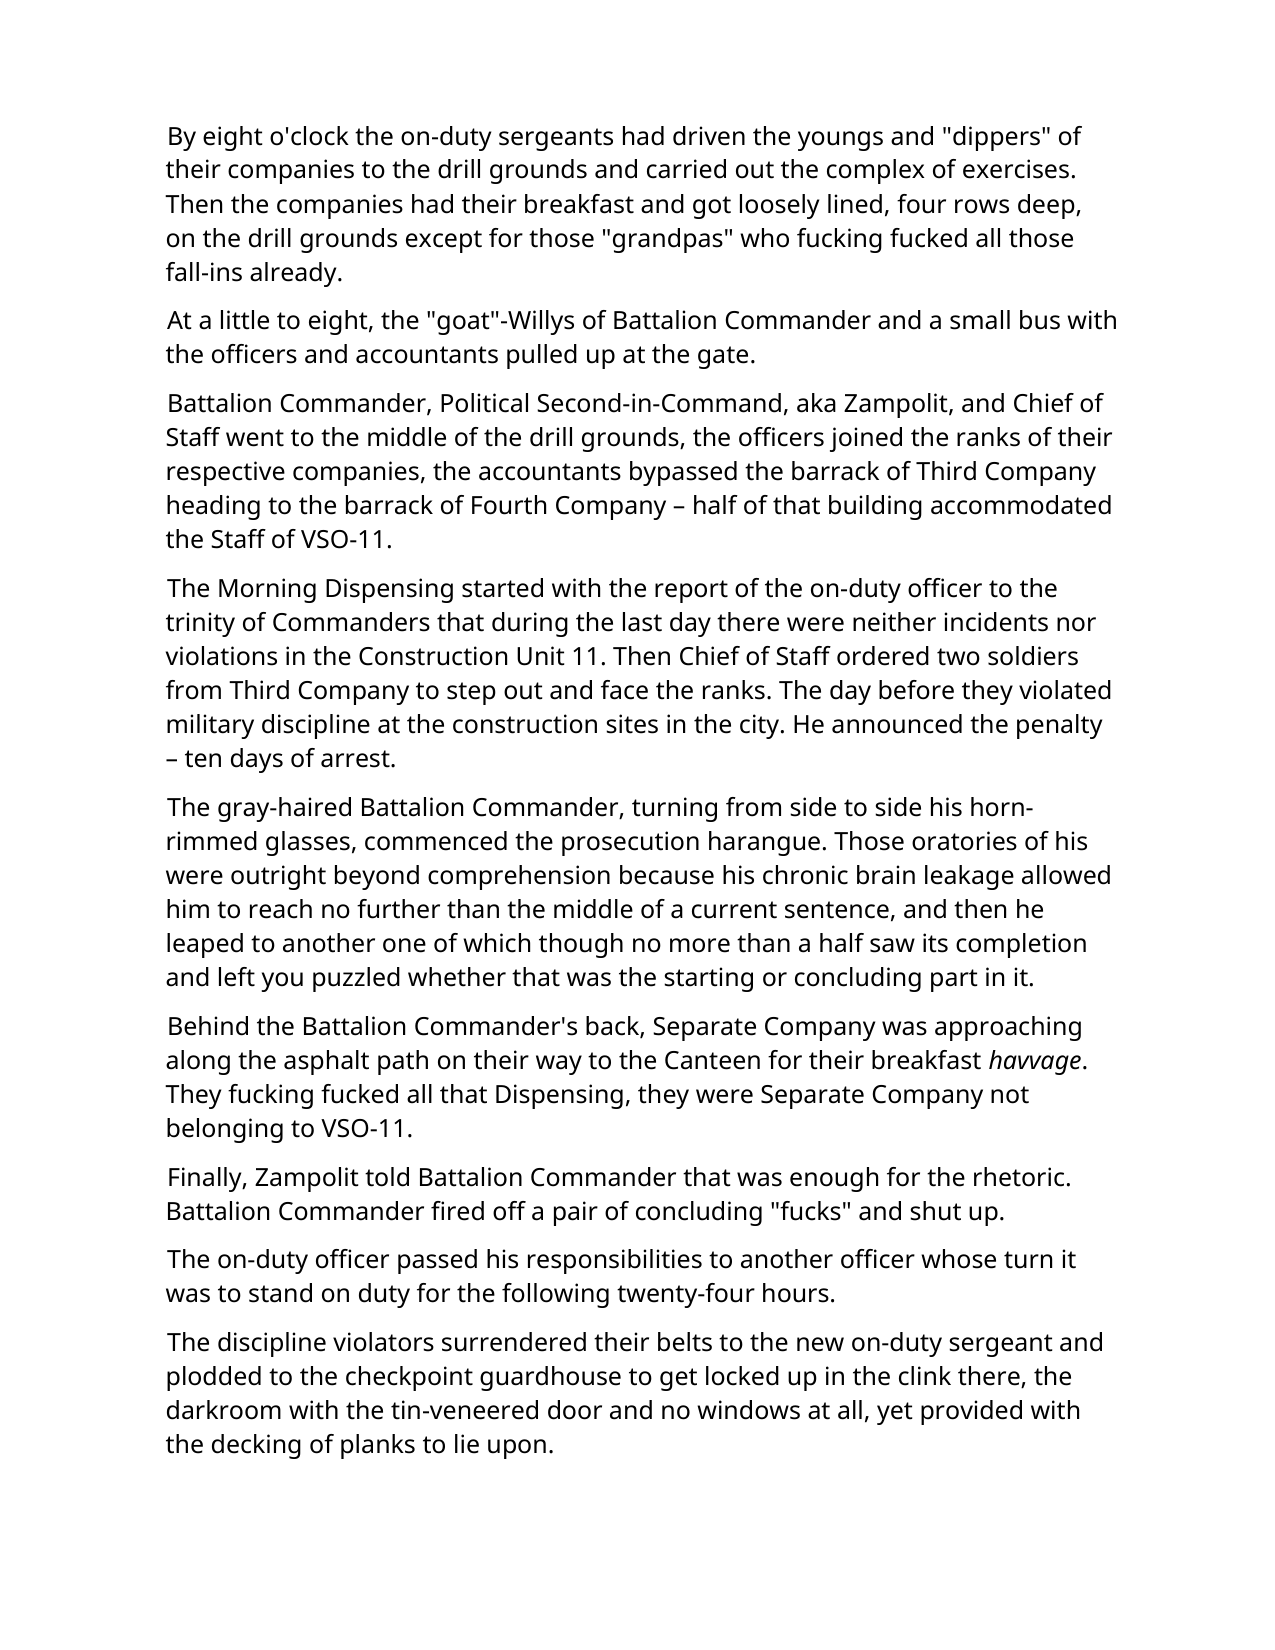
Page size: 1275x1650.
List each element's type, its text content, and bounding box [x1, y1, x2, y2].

text The gray-haired Battalion Commander, turning from side to side his horn-rimmed glasses, commenced the prosecution harangue. Those oratories of his were outright beyond comprehension because his chronic brain leakage allowed him to reach no further than the middle of a current sentence, and then he leaped to another one of which though no more than a half saw its completion and left you puzzled whether that was the starting or concluding part in it. [165, 789, 1118, 994]
text Finally, Zampolit told Battalion Commander that was enough for the rhetoric. Battalion Commander fired off a pair of concluding "fucks" and shut up. [165, 1159, 1118, 1227]
text The on-duty officer passed his responsibilities to another officer whose turn it was to stand on duty for the following twenty-four hours. [165, 1242, 1118, 1310]
text The discipline violators surrendered their belts to the new on-duty sergeant and plodded to the checkpoint guardhouse to get locked up in the clink there, the darkroom with the tin-veneered door and no windows at all, yet provided with the decking of planks to lie upon. [165, 1325, 1118, 1461]
text The Morning Dispensing started with the report of the on-duty officer to the trinity of Commanders that during the last day there were neither incidents nor violations in the Construction Unit 11. Then Chief of Staff ordered two soldiers from Third Company to step out and face the ranks. The day before they violated military discipline at the construction sites in the city. He announced the penalty – ten days of arrest. [165, 571, 1118, 775]
text Behind the Battalion Commander's back, Separate Company was approaching along the asphalt path on their way to the Canteen for their breakfast havvage. They fucking fucked all that Dispensing, they were Separate Company not belonging to VSO-11. [165, 1008, 1118, 1145]
text At a little to eight, the "goat"-Willys of Battalion Commander and a small bus with the officers and accountants pulled up at the gate. [165, 303, 1118, 371]
text By eight o'clock the on-duty sergeants had driven the youngs and "dippers" of their companies to the drill grounds and carried out the complex of exercises. Then the companies had their breakfast and got loosely lined, four rows deep, on the drill grounds except for those "grandpas" who fucking fucked all those fall-ins already. [165, 118, 1118, 288]
text Battalion Commander, Political Second-in-Command, aka Zampolit, and Chief of Staff went to the middle of the drill grounds, the officers joined the ranks of their respective companies, the accountants bypassed the barrack of Third Company heading to the barrack of Fourth Company – half of that building accommodated the Staff of VSO-11. [165, 386, 1118, 556]
